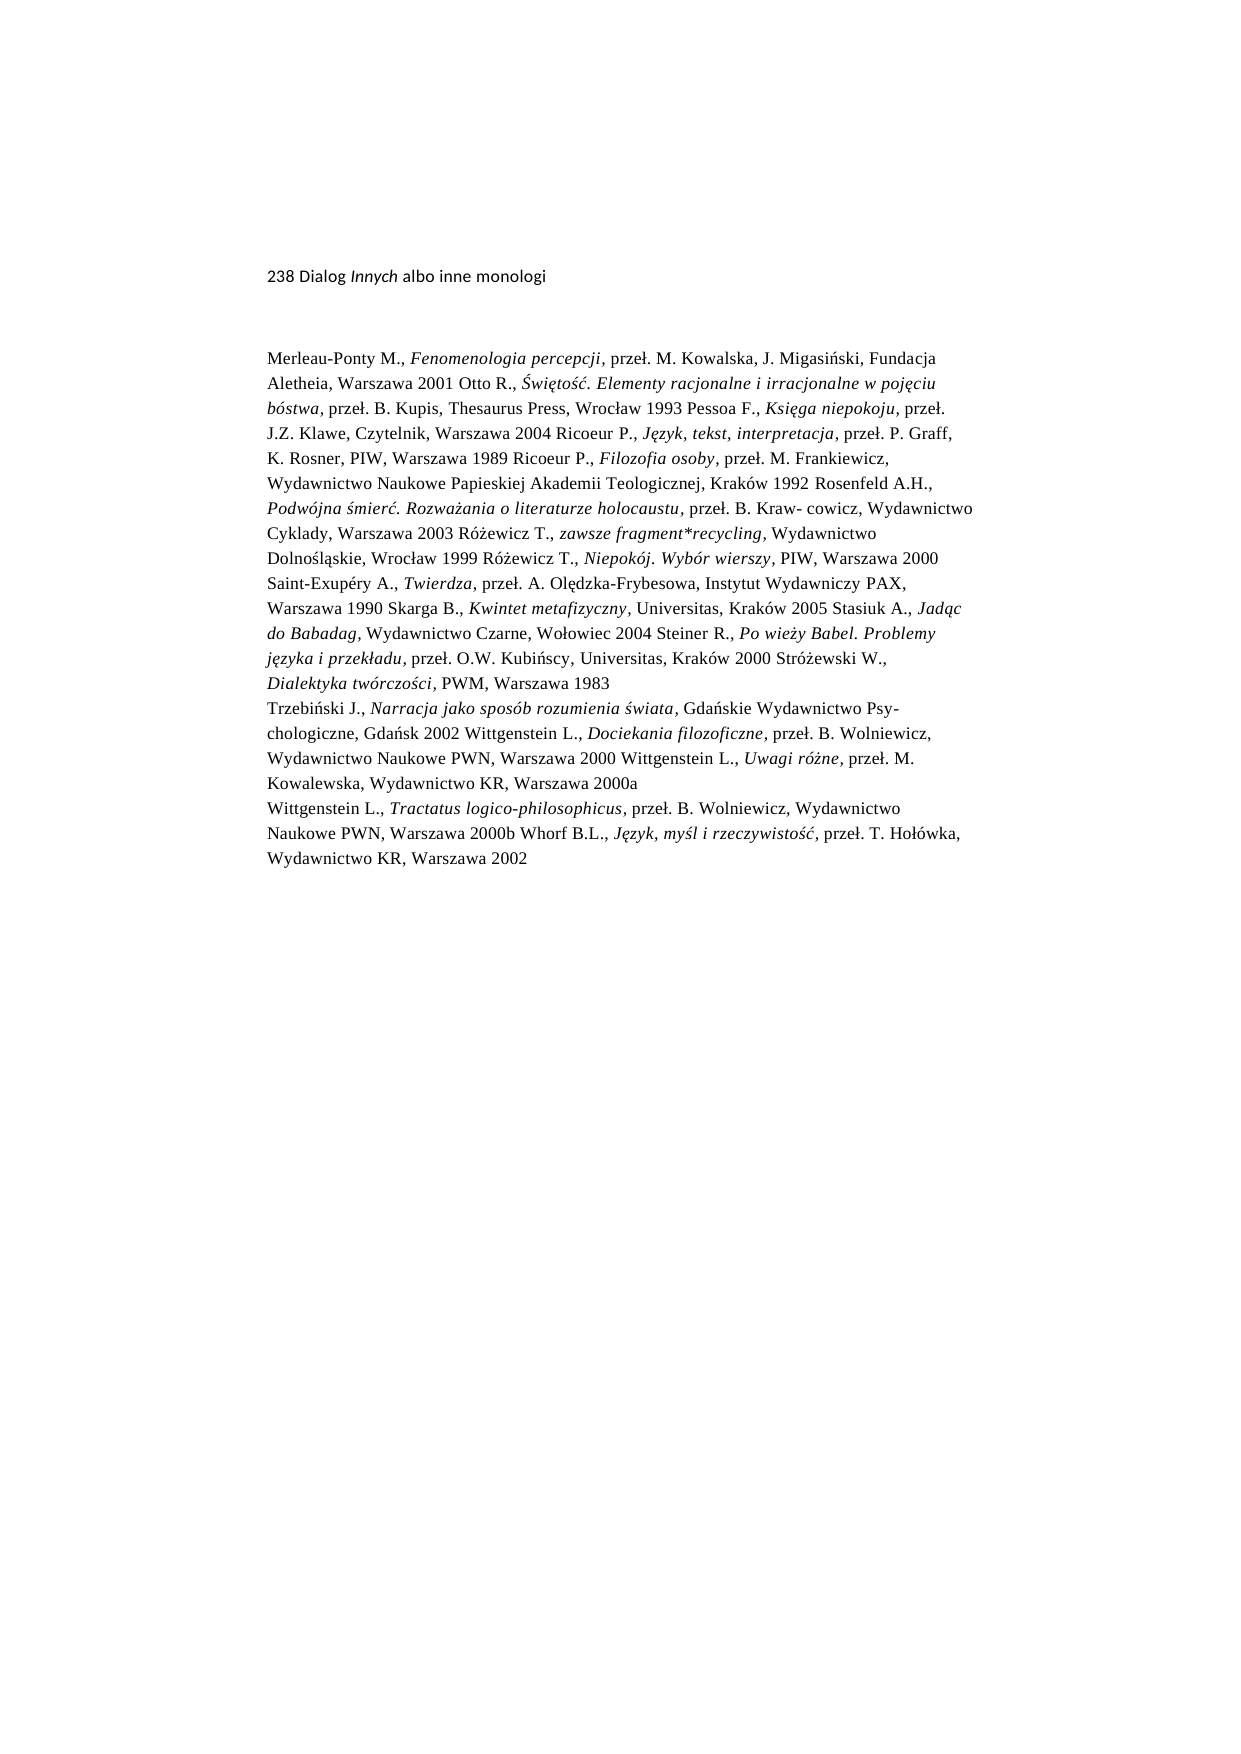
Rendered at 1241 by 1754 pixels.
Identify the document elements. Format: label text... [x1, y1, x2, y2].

text Merleau-Ponty M., Fenomenologia percepcji, przeł. M. Kowalska, J. Migasiński, Funda­cja Aletheia, Warszawa 2001 Otto R., Świętość. Elementy racjonalne i irracjonalne w pojęciu bóstwa, przeł. B. Kupis, Thesaurus Press, Wrocław 1993 Pessoa F., Księga niepokoju, przeł. J.Z. Klawe, Czytelnik, Warszawa 2004 Ricoeur P., Język, tekst, interpretacja, przeł. P. Graff, K. Rosner, PIW, Warszawa 1989 Ricoeur P., Filozofia osoby, przeł. M. Frankiewicz, Wydawnictwo Naukowe Papieskiej Akademii Teologicznej, Kraków 1992 Rosenfeld A.H., Podwójna śmierć. Rozważania o literaturze holocaustu, przeł. B. Kraw- cowicz, Wydawnictwo Cyklady, Warszawa 2003 Różewicz T., zawsze fragment*recycling, Wydawnictwo Dolnośląskie, Wrocław 1999 Różewicz T., Niepokój. Wybór wierszy, PIW, Warszawa 2000 [267, 344, 974, 569]
text Saint-Exupéry A., Twierdza, przeł. A. Olędzka-Frybesowa, Instytut Wydawniczy PAX, Warszawa 1990 Skarga B., Kwintet metafizyczny, Universitas, Kraków 2005 Stasiuk A., Jadąc do Babadag, Wydawnictwo Czarne, Wołowiec 2004 Steiner R., Po wieży Babel. Problemy języka i przekładu, przeł. O.W. Kubińscy, Univer­sitas, Kraków 2000 Stróżewski W., Dialektyka twórczości, PWM, Warszawa 1983 [267, 569, 974, 694]
text Wittgenstein L., Tractatus logico-philosophicus, przeł. B. Wolniewicz, Wydawnictwo Naukowe PWN, Warszawa 2000b Whorf B.L., Język, myśl i rzeczywistość, przeł. T. Hołówka, Wydawnictwo KR, Warsza­wa 2002 [267, 794, 974, 869]
text 238 Dialog Innych albo inne monologi [267, 268, 606, 286]
text Trzebiński J., Narracja jako sposób rozumienia świata, Gdańskie Wydawnictwo Psy­chologiczne, Gdańsk 2002 Wittgenstein L., Dociekania filozoficzne, przeł. B. Wolniewicz, Wydawnictwo Naukowe PWN, Warszawa 2000 Wittgenstein L., Uwagi różne, przeł. M. Kowalewska, Wydawnictwo KR, Warszawa 2000a [267, 694, 974, 794]
